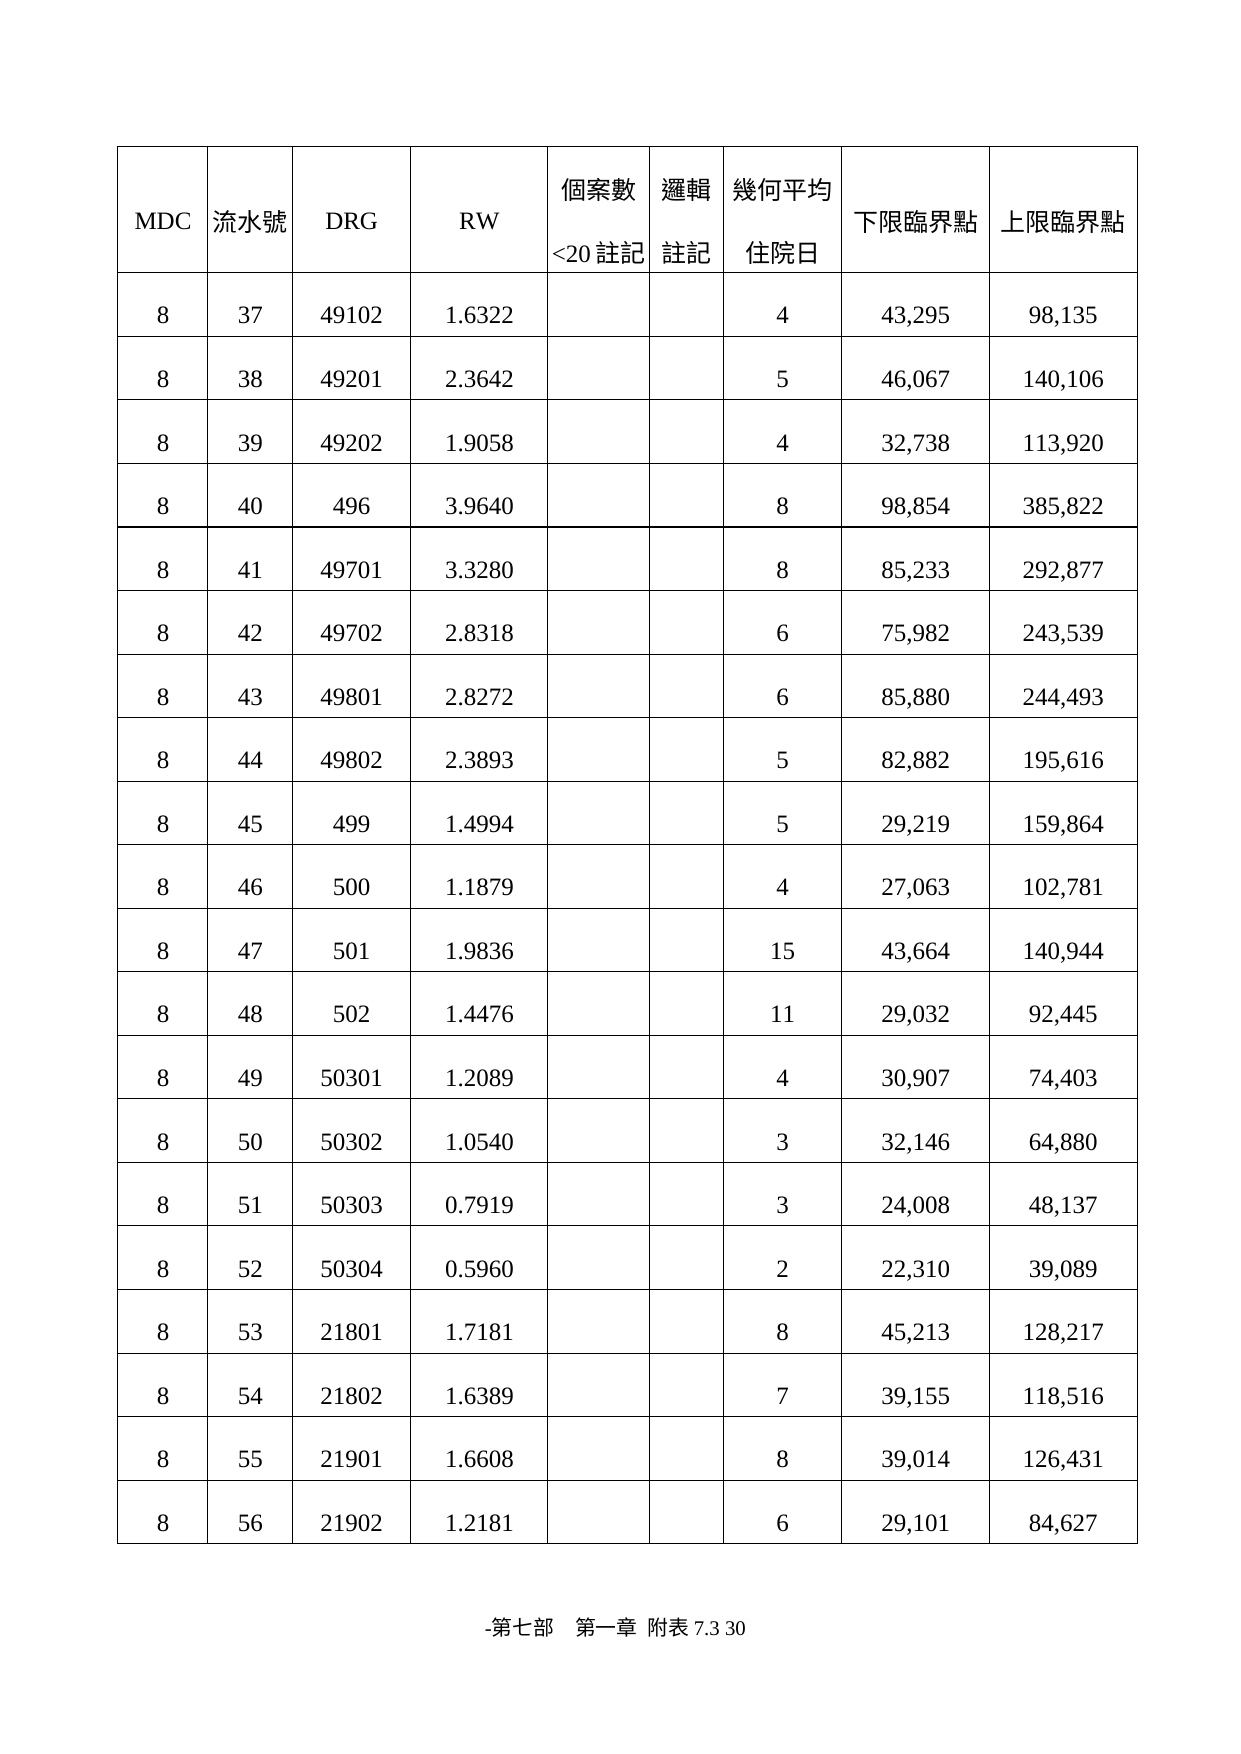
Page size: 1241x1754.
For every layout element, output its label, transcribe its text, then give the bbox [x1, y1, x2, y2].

table_cell 140,944 [990, 909, 1137, 971]
table_cell 113,920 [990, 400, 1137, 463]
table_cell 50302 [293, 1099, 410, 1162]
table_cell 46 [208, 845, 292, 908]
table_cell 8 [118, 1226, 207, 1289]
table_cell 8 [118, 528, 207, 590]
table_cell [548, 972, 649, 1035]
table_cell 2.8272 [411, 655, 547, 717]
table_cell [650, 845, 723, 908]
table_cell 50301 [293, 1036, 410, 1098]
table_cell 140,106 [990, 337, 1137, 399]
table_cell [548, 528, 649, 590]
table_cell 30,907 [842, 1036, 989, 1098]
table_cell 126,431 [990, 1417, 1137, 1479]
table_cell [548, 1481, 649, 1543]
table_cell 8 [118, 1163, 207, 1225]
table_cell 499 [293, 782, 410, 844]
table_cell 74,403 [990, 1036, 1137, 1098]
table_cell 7 [724, 1354, 841, 1416]
table_cell 32,146 [842, 1099, 989, 1162]
table_cell [650, 337, 723, 399]
table_cell [548, 845, 649, 908]
table_cell 1.4994 [411, 782, 547, 844]
table_cell 49102 [293, 273, 410, 336]
table_cell [650, 1226, 723, 1289]
table_cell [548, 1290, 649, 1352]
table_cell 8 [118, 1036, 207, 1098]
table_cell 45,213 [842, 1290, 989, 1352]
table_cell 4 [724, 1036, 841, 1098]
table_cell 32,738 [842, 400, 989, 463]
table_header RW [411, 147, 547, 272]
table_cell 21801 [293, 1290, 410, 1352]
table_cell 38 [208, 337, 292, 399]
table_cell 8 [118, 591, 207, 653]
table_cell 48,137 [990, 1163, 1137, 1225]
table_cell 39 [208, 400, 292, 463]
table_cell [650, 909, 723, 971]
table_cell 4 [724, 273, 841, 336]
table_cell 1.6322 [411, 273, 547, 336]
table_cell [650, 1481, 723, 1543]
table_cell 64,880 [990, 1099, 1137, 1162]
table_cell 385,822 [990, 464, 1137, 526]
table_cell 85,880 [842, 655, 989, 717]
table_cell 54 [208, 1354, 292, 1416]
table_cell 501 [293, 909, 410, 971]
table_cell 46,067 [842, 337, 989, 399]
table_cell 51 [208, 1163, 292, 1225]
table_header 上限臨界點 [990, 147, 1137, 272]
table_cell 8 [118, 1290, 207, 1352]
table_cell 3 [724, 1099, 841, 1162]
table_cell 84,627 [990, 1481, 1137, 1543]
table_cell 21901 [293, 1417, 410, 1479]
table_cell 243,539 [990, 591, 1137, 653]
table_cell [650, 1290, 723, 1352]
table_cell 500 [293, 845, 410, 908]
table_cell [650, 655, 723, 717]
table_cell 2.8318 [411, 591, 547, 653]
table_cell [548, 1417, 649, 1479]
table_cell [650, 718, 723, 781]
table_cell 1.6389 [411, 1354, 547, 1416]
table_cell 6 [724, 1481, 841, 1543]
table_cell [650, 1417, 723, 1479]
table_cell 6 [724, 655, 841, 717]
table_cell 3 [724, 1163, 841, 1225]
table_cell 49801 [293, 655, 410, 717]
table_cell 43 [208, 655, 292, 717]
table_cell 8 [118, 1481, 207, 1543]
table_cell 502 [293, 972, 410, 1035]
table_header DRG [293, 147, 410, 272]
table_cell 92,445 [990, 972, 1137, 1035]
table_cell 5 [724, 337, 841, 399]
table_cell 3.3280 [411, 528, 547, 590]
table_cell 1.0540 [411, 1099, 547, 1162]
table_cell [650, 1163, 723, 1225]
table_cell 50 [208, 1099, 292, 1162]
table_cell 5 [724, 718, 841, 781]
table_cell 98,854 [842, 464, 989, 526]
table_cell 53 [208, 1290, 292, 1352]
table_cell [548, 1226, 649, 1289]
table_cell 0.7919 [411, 1163, 547, 1225]
table_cell 1.9058 [411, 400, 547, 463]
table_cell 41 [208, 528, 292, 590]
table_cell [548, 400, 649, 463]
table_header 個案數<20註記 [548, 147, 649, 272]
table_cell 1.9836 [411, 909, 547, 971]
table_cell [650, 591, 723, 653]
table_cell 8 [118, 845, 207, 908]
table_cell 1.7181 [411, 1290, 547, 1352]
table_cell 49802 [293, 718, 410, 781]
table_cell 39,089 [990, 1226, 1137, 1289]
table_cell 8 [118, 464, 207, 526]
table_cell 8 [724, 464, 841, 526]
table_cell 159,864 [990, 782, 1137, 844]
table_cell 8 [118, 1417, 207, 1479]
table_cell 2 [724, 1226, 841, 1289]
table_cell [548, 655, 649, 717]
table_cell [548, 1354, 649, 1416]
table_cell 8 [118, 909, 207, 971]
table_cell 50304 [293, 1226, 410, 1289]
table_header 下限臨界點 [842, 147, 989, 272]
table_cell 2.3642 [411, 337, 547, 399]
table_cell 47 [208, 909, 292, 971]
table_cell 29,101 [842, 1481, 989, 1543]
table_cell [548, 1036, 649, 1098]
table_cell 0.5960 [411, 1226, 547, 1289]
table_cell 29,219 [842, 782, 989, 844]
table_cell [650, 528, 723, 590]
table_cell 2.3893 [411, 718, 547, 781]
table_cell [548, 337, 649, 399]
table_cell [650, 1099, 723, 1162]
table_cell [650, 1354, 723, 1416]
table_cell 1.1879 [411, 845, 547, 908]
table_cell 24,008 [842, 1163, 989, 1225]
table_cell 40 [208, 464, 292, 526]
table_cell 3.9640 [411, 464, 547, 526]
table_cell 8 [118, 782, 207, 844]
table_cell 52 [208, 1226, 292, 1289]
table_cell 5 [724, 782, 841, 844]
table_cell 44 [208, 718, 292, 781]
table_cell 55 [208, 1417, 292, 1479]
table_cell 29,032 [842, 972, 989, 1035]
table_cell 8 [118, 655, 207, 717]
table_cell 49701 [293, 528, 410, 590]
table_cell [650, 1036, 723, 1098]
table_cell 102,781 [990, 845, 1137, 908]
table_header MDC [118, 147, 207, 272]
table_cell [548, 273, 649, 336]
table_cell 4 [724, 400, 841, 463]
table_cell 1.2181 [411, 1481, 547, 1543]
table_cell 45 [208, 782, 292, 844]
table_cell [548, 464, 649, 526]
table_cell 244,493 [990, 655, 1137, 717]
table_cell [548, 782, 649, 844]
table_header 流水號 [208, 147, 292, 272]
table_cell [548, 1163, 649, 1225]
table_cell 98,135 [990, 273, 1137, 336]
table_cell 8 [118, 718, 207, 781]
table_cell 1.2089 [411, 1036, 547, 1098]
table_cell 8 [724, 528, 841, 590]
table_cell 42 [208, 591, 292, 653]
table_cell 8 [118, 337, 207, 399]
table_header 幾何平均 住院日 [724, 147, 841, 272]
table_cell 496 [293, 464, 410, 526]
table_cell 292,877 [990, 528, 1137, 590]
table_cell 49 [208, 1036, 292, 1098]
table_header 邏輯 註記 [650, 147, 723, 272]
table_cell 49202 [293, 400, 410, 463]
table_cell 49702 [293, 591, 410, 653]
table_cell 4 [724, 845, 841, 908]
table_cell 50303 [293, 1163, 410, 1225]
table_cell 43,295 [842, 273, 989, 336]
table_cell [650, 972, 723, 1035]
table_cell 27,063 [842, 845, 989, 908]
table_cell 118,516 [990, 1354, 1137, 1416]
table_cell 11 [724, 972, 841, 1035]
table_cell 6 [724, 591, 841, 653]
table_cell [650, 782, 723, 844]
table_cell 195,616 [990, 718, 1137, 781]
table_cell [650, 273, 723, 336]
table_cell 49201 [293, 337, 410, 399]
table_cell [548, 1099, 649, 1162]
table_cell 128,217 [990, 1290, 1137, 1352]
table_cell [548, 718, 649, 781]
table_cell 8 [118, 1099, 207, 1162]
table_cell 8 [118, 1354, 207, 1416]
table_cell 37 [208, 273, 292, 336]
table_cell 8 [724, 1290, 841, 1352]
table_cell 8 [724, 1417, 841, 1479]
table_cell 75,982 [842, 591, 989, 653]
table_cell 1.4476 [411, 972, 547, 1035]
table_cell [650, 464, 723, 526]
table_cell [650, 400, 723, 463]
table_cell 21802 [293, 1354, 410, 1416]
table_cell 85,233 [842, 528, 989, 590]
table_cell 21902 [293, 1481, 410, 1543]
table_cell 82,882 [842, 718, 989, 781]
table_cell 56 [208, 1481, 292, 1543]
table_cell [548, 591, 649, 653]
table_cell 8 [118, 972, 207, 1035]
table_cell 1.6608 [411, 1417, 547, 1479]
table_cell 39,014 [842, 1417, 989, 1479]
table_cell 22,310 [842, 1226, 989, 1289]
table_cell 48 [208, 972, 292, 1035]
table_cell 43,664 [842, 909, 989, 971]
table_cell 15 [724, 909, 841, 971]
table_cell 39,155 [842, 1354, 989, 1416]
table_cell [548, 909, 649, 971]
table_cell 8 [118, 273, 207, 336]
table_cell 8 [118, 400, 207, 463]
